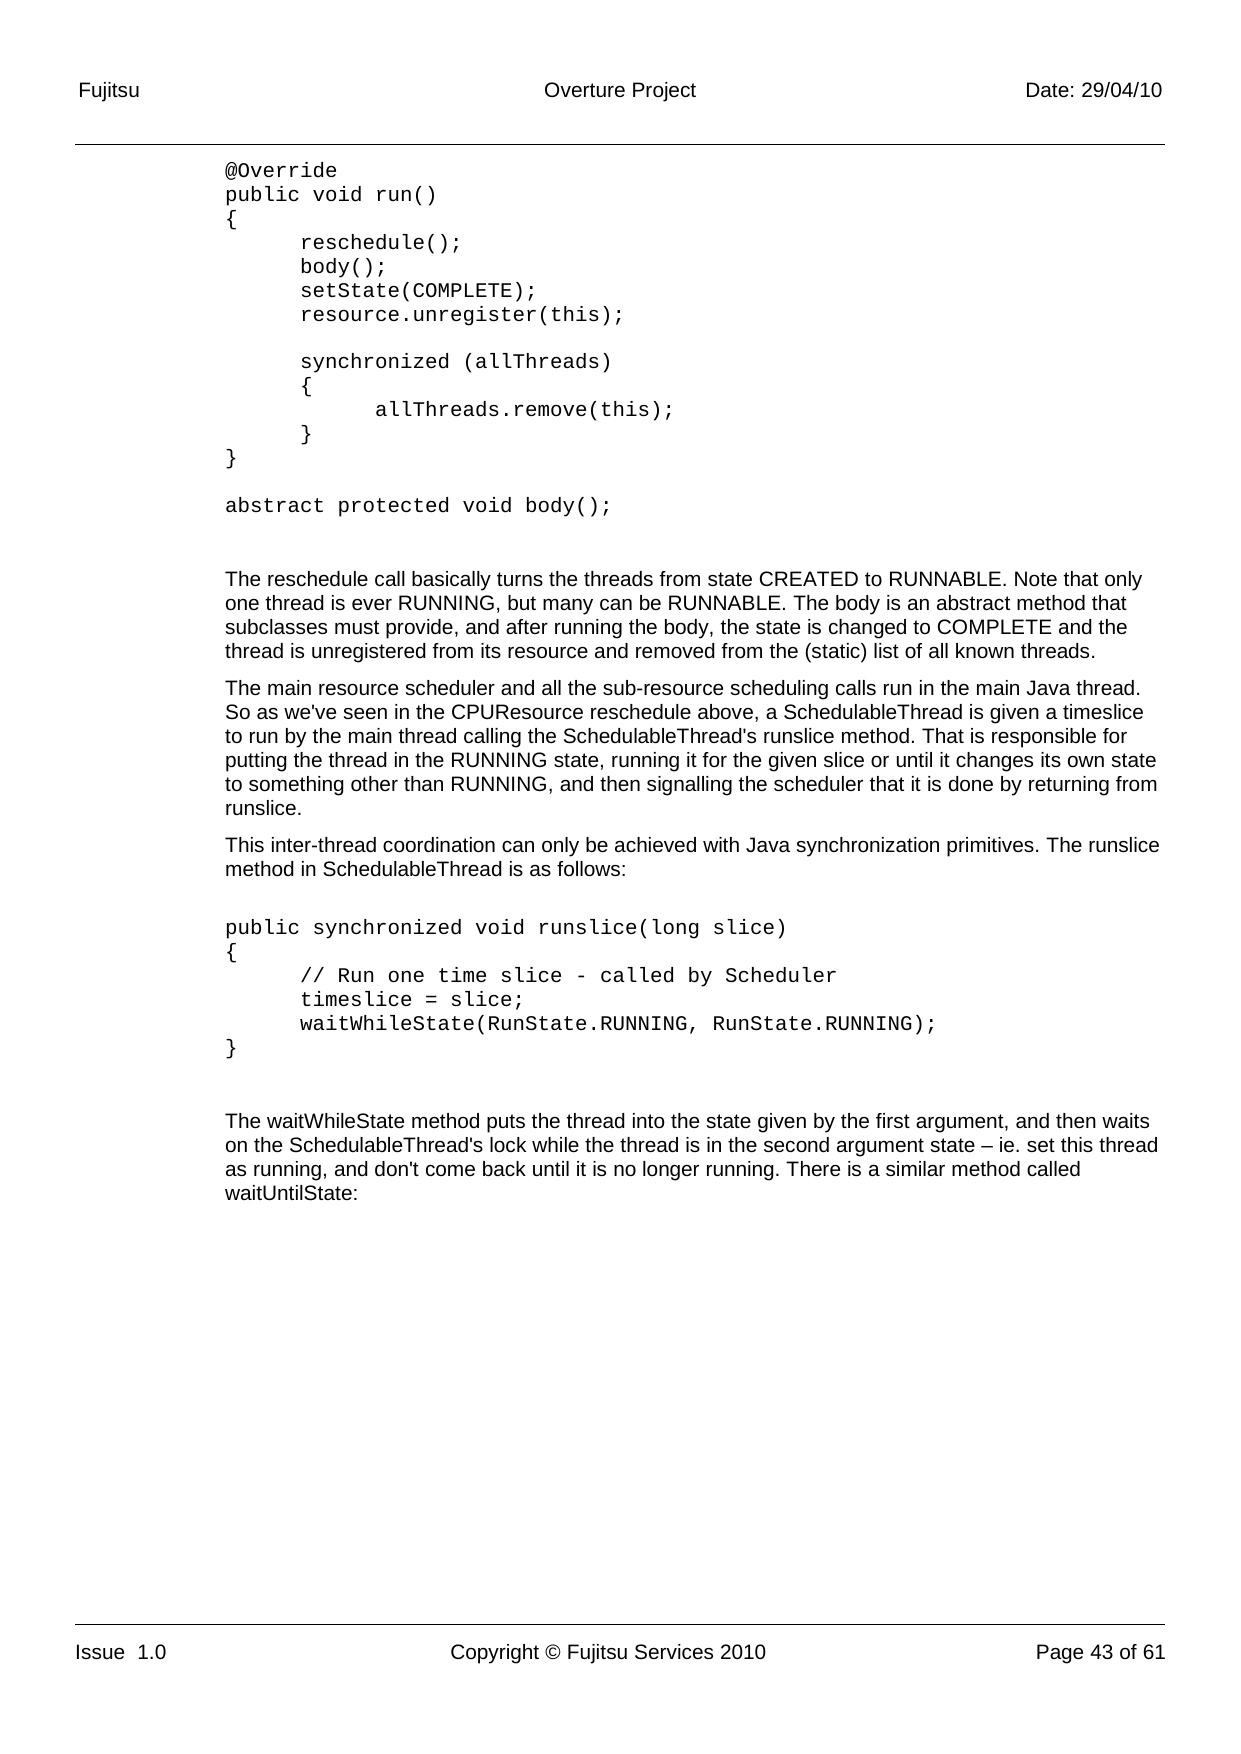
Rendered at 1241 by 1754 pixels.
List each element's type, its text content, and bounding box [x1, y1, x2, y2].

text } [225, 447, 1165, 471]
text } [225, 423, 1165, 447]
text The reschedule call basically turns the threads from state CREATED to RUNNABLE. Note that only one thread is ever RUNNING, but many can be RUNNABLE. The body is an abstract method that subclasses must provide, and after running the body, the state is changed to COMPLETE and the thread is unregistered from its resource and removed from the (static) list of all known threads. [225, 567, 1165, 663]
text This inter-thread coordination can only be achieved with Java synchronization primitives. The runslice method in SchedulableThread is as follows: [225, 833, 1165, 881]
text The waitWhileState method puts the thread into the state given by the first argument, and then waits on the SchedulableThread's lock while the thread is in the second argument state – ie. set this thread as running, and don't come back until it is no longer running. There is a similar method called waitUntilState: [225, 1109, 1165, 1205]
text abstract protected void body(); [225, 495, 1165, 519]
text body(); [225, 256, 1165, 279]
text public void run() [225, 184, 1165, 208]
text { [225, 941, 1165, 965]
text setState(COMPLETE); [225, 279, 1165, 303]
text // Run one time slice - called by Scheduler [225, 965, 1165, 989]
text timeslice = slice; [225, 989, 1165, 1013]
text The main resource scheduler and all the sub-resource scheduling calls run in the main Java thread. So as we've seen in the CPUResource reschedule above, a SchedulableThread is given a timeslice to run by the main thread calling the SchedulableThread's runslice method. That is responsible for putting the thread in the RUNNING state, running it for the given slice or until it changes its own state to something other than RUNNING, and then signalling the scheduler that it is done by returning from runslice. [225, 676, 1165, 820]
text waitWhileState(RunState.RUNNING, RunState.RUNNING); [225, 1013, 1165, 1037]
text reschedule(); [225, 232, 1165, 256]
text } [225, 1037, 1165, 1061]
text resource.unregister(this); [225, 303, 1165, 327]
text synchronized (allThreads) [225, 351, 1165, 375]
text @Override [225, 160, 1165, 184]
text { [225, 375, 1165, 399]
text public synchronized void runslice(long slice) [225, 917, 1165, 941]
text allThreads.remove(this); [225, 399, 1165, 423]
text { [225, 208, 1165, 232]
